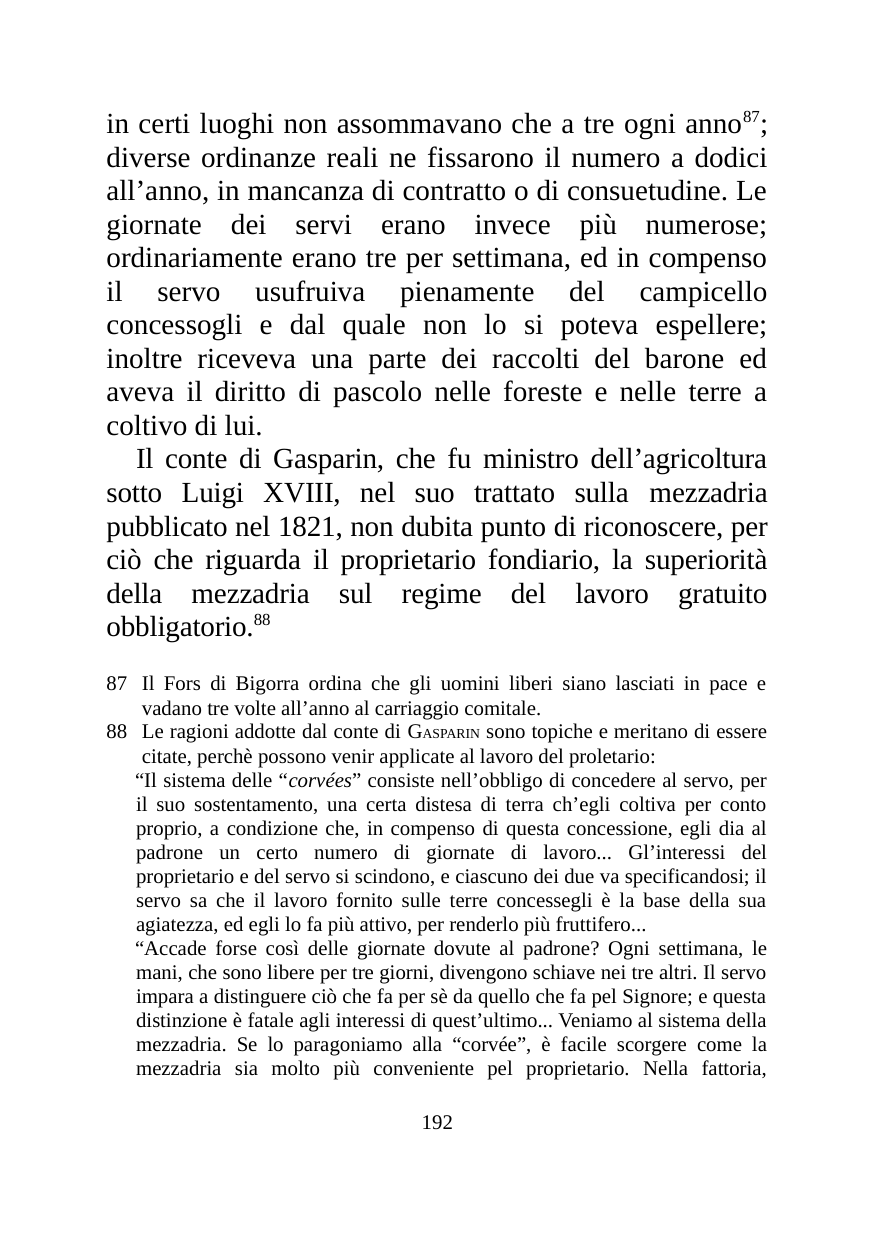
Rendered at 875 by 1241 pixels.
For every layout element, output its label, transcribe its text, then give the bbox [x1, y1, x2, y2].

text Il Fors di Bigorra ordina che gli uomini liberi siano lasciati in pace e vadano tre volte all’anno al carriaggio comitale. [106, 671, 768, 719]
text “Accade forse così delle giornate dovute al padrone? Ogni settimana, le mani, che sono libere per tre giorni, divengono schiave nei tre altri. Il servo impara a distinguere ciò che fa per sè da quello che fa pel Signore; e questa distinzione è fatale agli interessi di quest’ultimo... Veniamo al sistema della mezzadria. Se lo paragoniamo alla “corvée”, è facile scorgere come la mezzadria sia molto più conveniente pel proprietario. Nella fattoria, [135, 936, 768, 1080]
text “Il sistema delle “corvées” consiste nell’obbligo di concedere al servo, per il suo sostentamento, una certa distesa di terra ch’egli coltiva per conto proprio, a condizione che, in compenso di questa concessione, egli dia al padrone un certo numero di giornate di lavoro... Gl’interessi del proprietario e del servo si scindono, e ciascuno dei due va specificandosi; il servo sa che il lavoro fornito sulle terre concessegli è la base della sua agiatezza, ed egli lo fa più attivo, per renderlo più fruttifero... [135, 768, 768, 936]
text Le ragioni addotte dal conte di Gasparin sono topiche e meritano di essere citate, perchè possono venir applicate al lavoro del proletario: [106, 719, 768, 768]
text in certi luoghi non assommavano che a tre ogni anno; diverse ordinanze reali ne fissarono il numero a dodici all’anno, in mancanza di contratto o di consuetudine. Le giornate dei servi erano invece più numerose; ordinariamente erano tre per settimana, ed in compenso il servo usufruiva pienamente del campicello concessogli e dal quale non lo si poteva espellere; inoltre riceveva una parte dei raccolti del barone ed aveva il diritto di pascolo nelle foreste e nelle terre a coltivo di lui. [106, 106, 768, 442]
text Il conte di Gasparin, che fu ministro dell’agricoltura sotto Luigi XVIII, nel suo trattato sulla mezzadria pubblicato nel 1821, non dubita punto di riconoscere, per ciò che riguarda il proprietario fondiario, la superiorità della mezzadria sul regime del lavoro gratuito obbligatorio. [106, 442, 768, 643]
